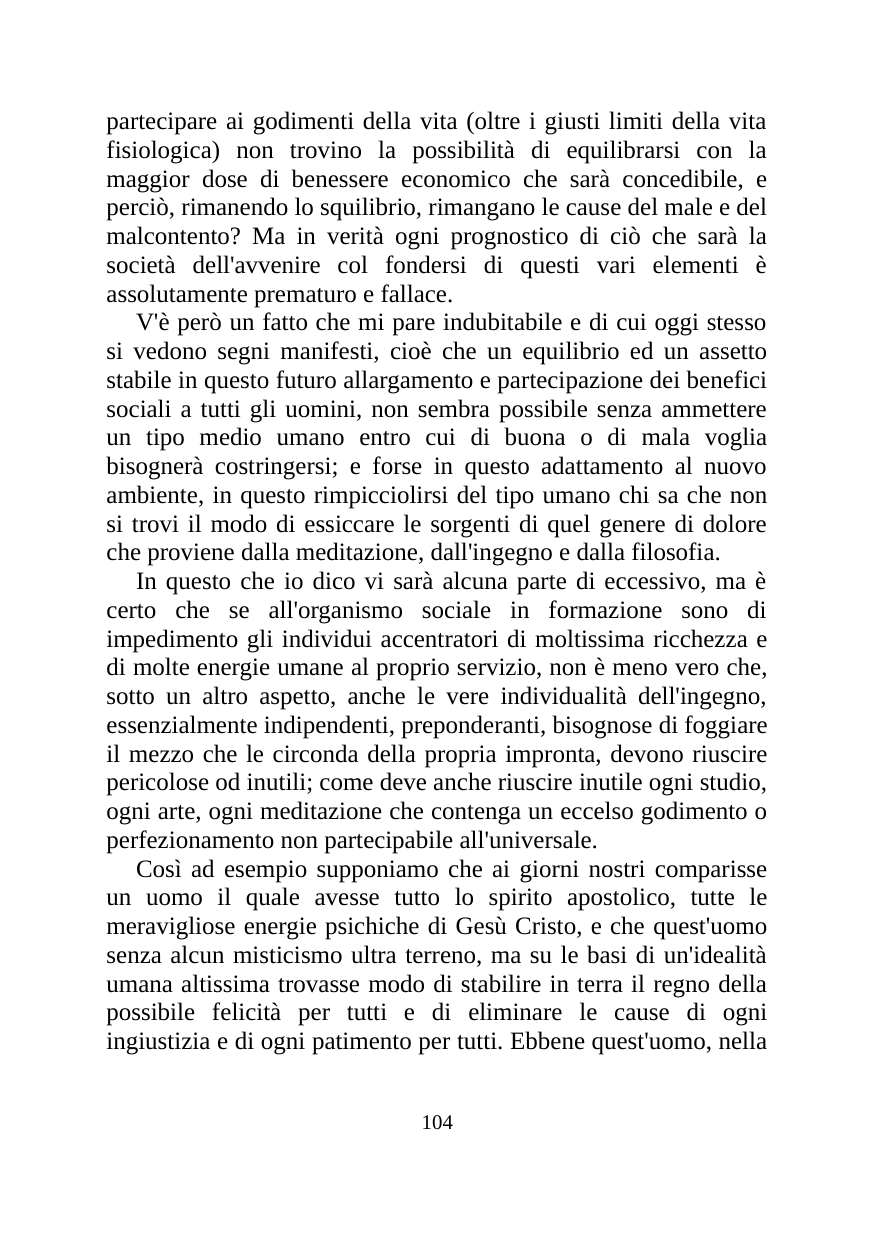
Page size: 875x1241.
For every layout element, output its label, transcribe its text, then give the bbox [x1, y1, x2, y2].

text V'è però un fatto che mi pare indubitabile e di cui oggi stesso si vedono segni manifesti, cioè che un equilibrio ed un assetto stabile in questo futuro allargamento e partecipazione dei benefici sociali a tutti gli uomini, non sembra possibile senza ammettere un tipo medio umano entro cui di buona o di mala voglia bisognerà costringersi; e forse in questo adattamento al nuovo ambiente, in questo rimpicciolirsi del tipo umano chi sa che non si trovi il modo di essiccare le sorgenti di quel genere di dolore che proviene dalla meditazione, dall'ingegno e dalla filosofia. [106, 307, 768, 566]
text Così ad esempio supponiamo che ai giorni nostri comparisse un uomo il quale avesse tutto lo spirito apostolico, tutte le meravigliose energie psichiche di Gesù Cristo, e che quest'uomo senza alcun misticismo ultra terreno, ma su le basi di un'idealità umana altissima trovasse modo di stabilire in terra il regno della possibile felicità per tutti e di eliminare le cause di ogni ingiustizia e di ogni patimento per tutti. Ebbene quest'uomo, nella [106, 854, 768, 1055]
text partecipare ai godimenti della vita (oltre i giusti limiti della vita fisiologica) non trovino la possibilità di equilibrarsi con la maggior dose di benessere economico che sarà concedibile, e perciò, rimanendo lo squilibrio, rimangano le cause del male e del malcontento? Ma in verità ogni prognostico di ciò che sarà la società dell'avvenire col fondersi di questi vari elementi è assolutamente prematuro e fallace. [106, 106, 768, 307]
text In questo che io dico vi sarà alcuna parte di eccessivo, ma è certo che se all'organismo sociale in formazione sono di impedimento gli individui accentratori di moltissima ricchezza e di molte energie umane al proprio servizio, non è meno vero che, sotto un altro aspetto, anche le vere individualità dell'ingegno, essenzialmente indipendenti, preponderanti, bisognose di foggiare il mezzo che le circonda della propria impronta, devono riuscire pericolose od inutili; come deve anche riuscire inutile ogni studio, ogni arte, ogni meditazione che contenga un eccelso godimento o perfezionamento non partecipabile all'universale. [106, 566, 768, 854]
